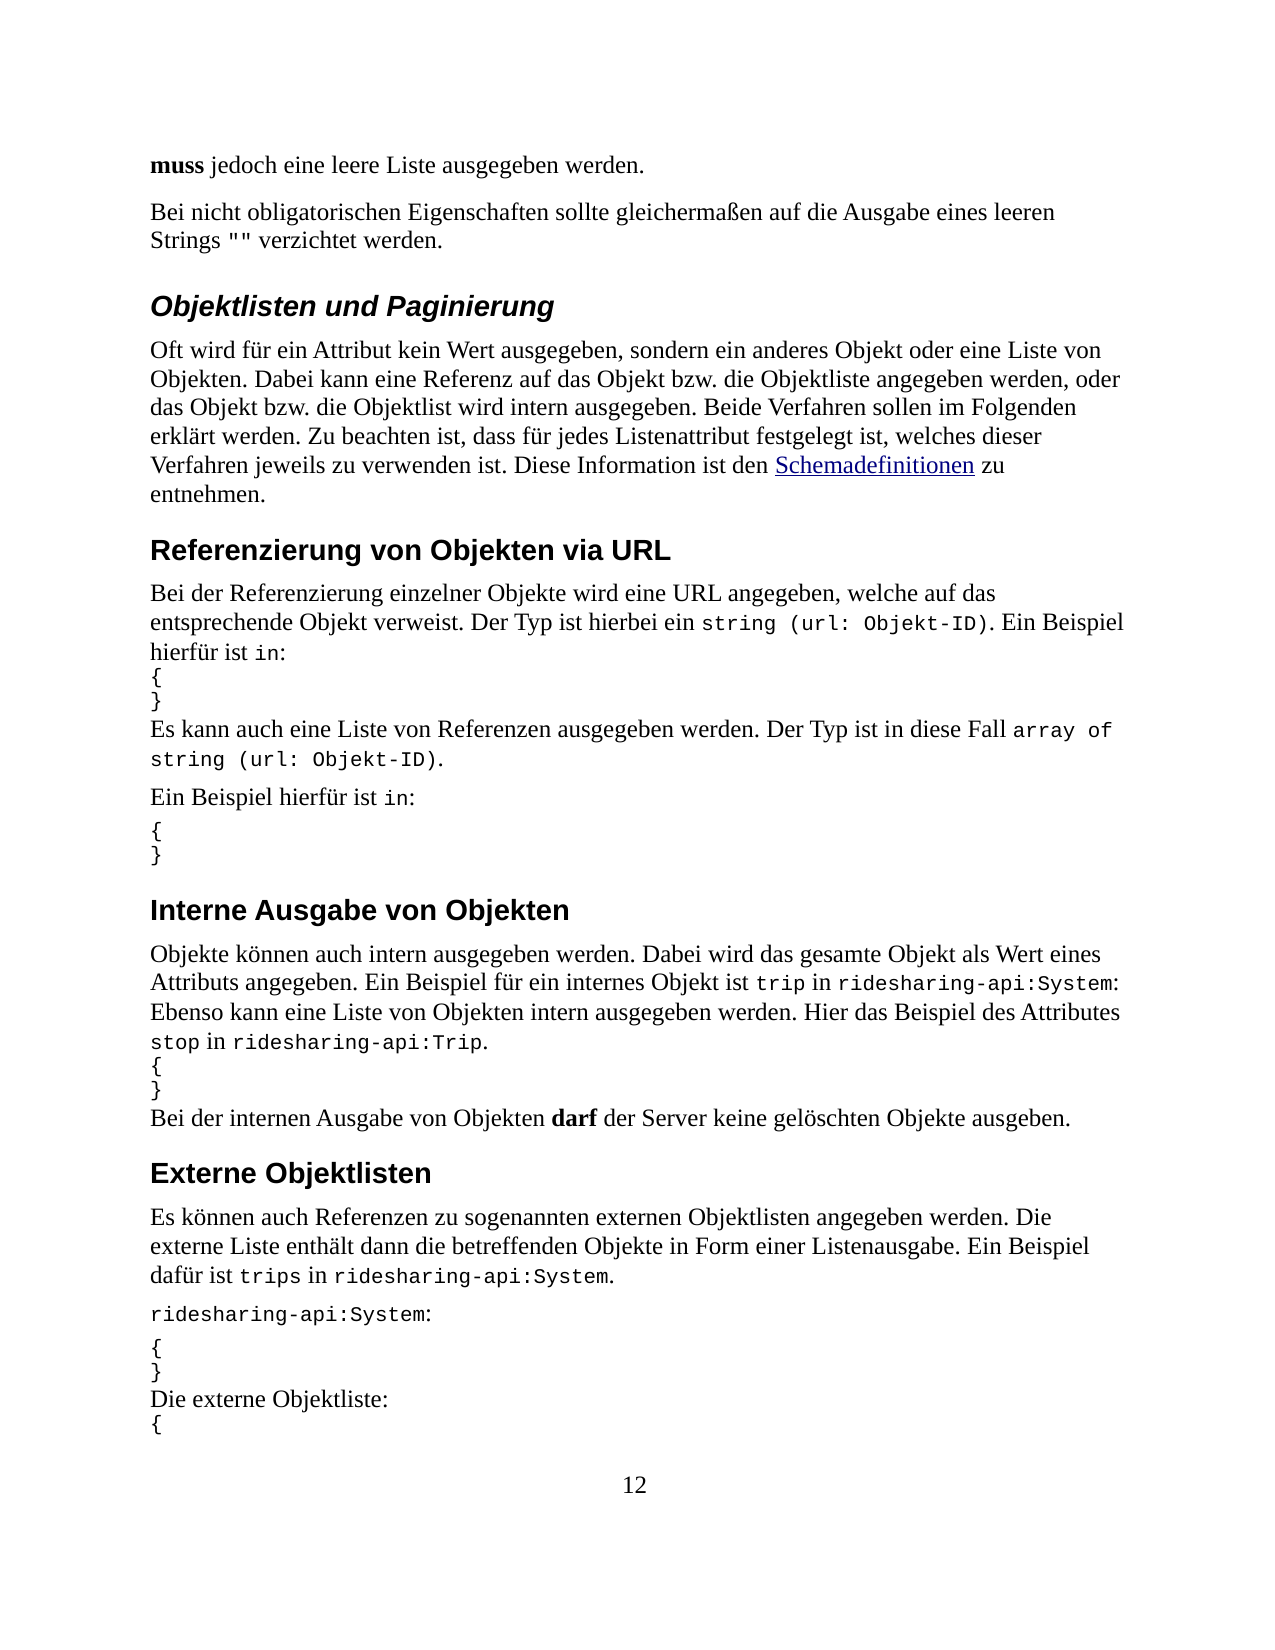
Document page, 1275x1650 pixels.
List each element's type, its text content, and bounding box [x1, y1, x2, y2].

text } [150, 690, 1125, 714]
text ridesharing-api:System: [150, 1298, 1125, 1328]
text } [150, 1361, 1125, 1384]
text Ebenso kann eine Liste von Objekten intern ausgegeben werden. Hier das Beispiel des Attributes stop in ridesharing-api:Trip. [150, 997, 1125, 1055]
text Bei der Referenzierung einzelner Objekte wird eine URL angegeben, welche auf das entsprechende Objekt verweist. Der Typ ist hierbei ein string (url: Objekt-ID). Ein Beispiel hierfür ist in: [150, 578, 1125, 666]
text Es können auch Referenzen zu sogenannten externen Objektlisten angegeben werden. Die externe Liste enthält dann die betreffenden Objekte in Form einer Listenausgabe. Ein Beispiel dafür ist trips in ridesharing-api:System. [150, 1202, 1125, 1289]
text Ein Beispiel hierfür ist in: [150, 782, 1125, 811]
text { [150, 1337, 1125, 1361]
subtitle Objektlisten und Paginierung [150, 289, 1125, 322]
text Es kann auch eine Liste von Referenzen ausgegeben werden. Der Typ ist in diese Fall array of string (url: Objekt-ID). [150, 714, 1125, 773]
text muss jedoch eine leere Liste ausgegeben werden. [150, 150, 1125, 179]
text } [150, 844, 1125, 868]
subtitle Interne Ausgabe von Objekten [150, 893, 1125, 926]
text Objekte können auch intern ausgegeben werden. Dabei wird das gesamte Objekt als Wert eines Attributs angegeben. Ein Beispiel für ein internes Objekt ist trip in ridesharing-api:System: [150, 939, 1125, 997]
text Bei der internen Ausgabe von Objekten darf der Server keine gelöschten Objekte ausgeben. [150, 1103, 1125, 1131]
subtitle Referenzierung von Objekten via URL [150, 532, 1125, 566]
text } [150, 1079, 1125, 1103]
text Oft wird für ein Attribut kein Wert ausgegeben, sondern ein anderes Objekt oder eine Liste von Objekten. Dabei kann eine Referenz auf das Objekt bzw. die Objektliste angegeben werden, oder das Objekt bzw. die Objektlist wird intern ausgegeben. Beide Verfahren sollen im Folgenden erklärt werden. Zu beachten ist, dass für jedes Listenattribut festgelegt ist, welches dieser Verfahren jeweils zu verwenden ist. Diese Information ist den Schemadefinitionen zu entnehmen. [150, 335, 1125, 507]
text Bei nicht obligatorischen Eigenschaften sollte gleichermaßen auf die Ausgabe eines leeren Strings "" verzichtet werden. [150, 197, 1125, 255]
subtitle Externe Objektlisten [150, 1156, 1125, 1190]
text Die externe Objektliste: [150, 1384, 1125, 1413]
text { [150, 666, 1125, 690]
text { [150, 820, 1125, 844]
text { [150, 1413, 1125, 1437]
text { [150, 1055, 1125, 1079]
